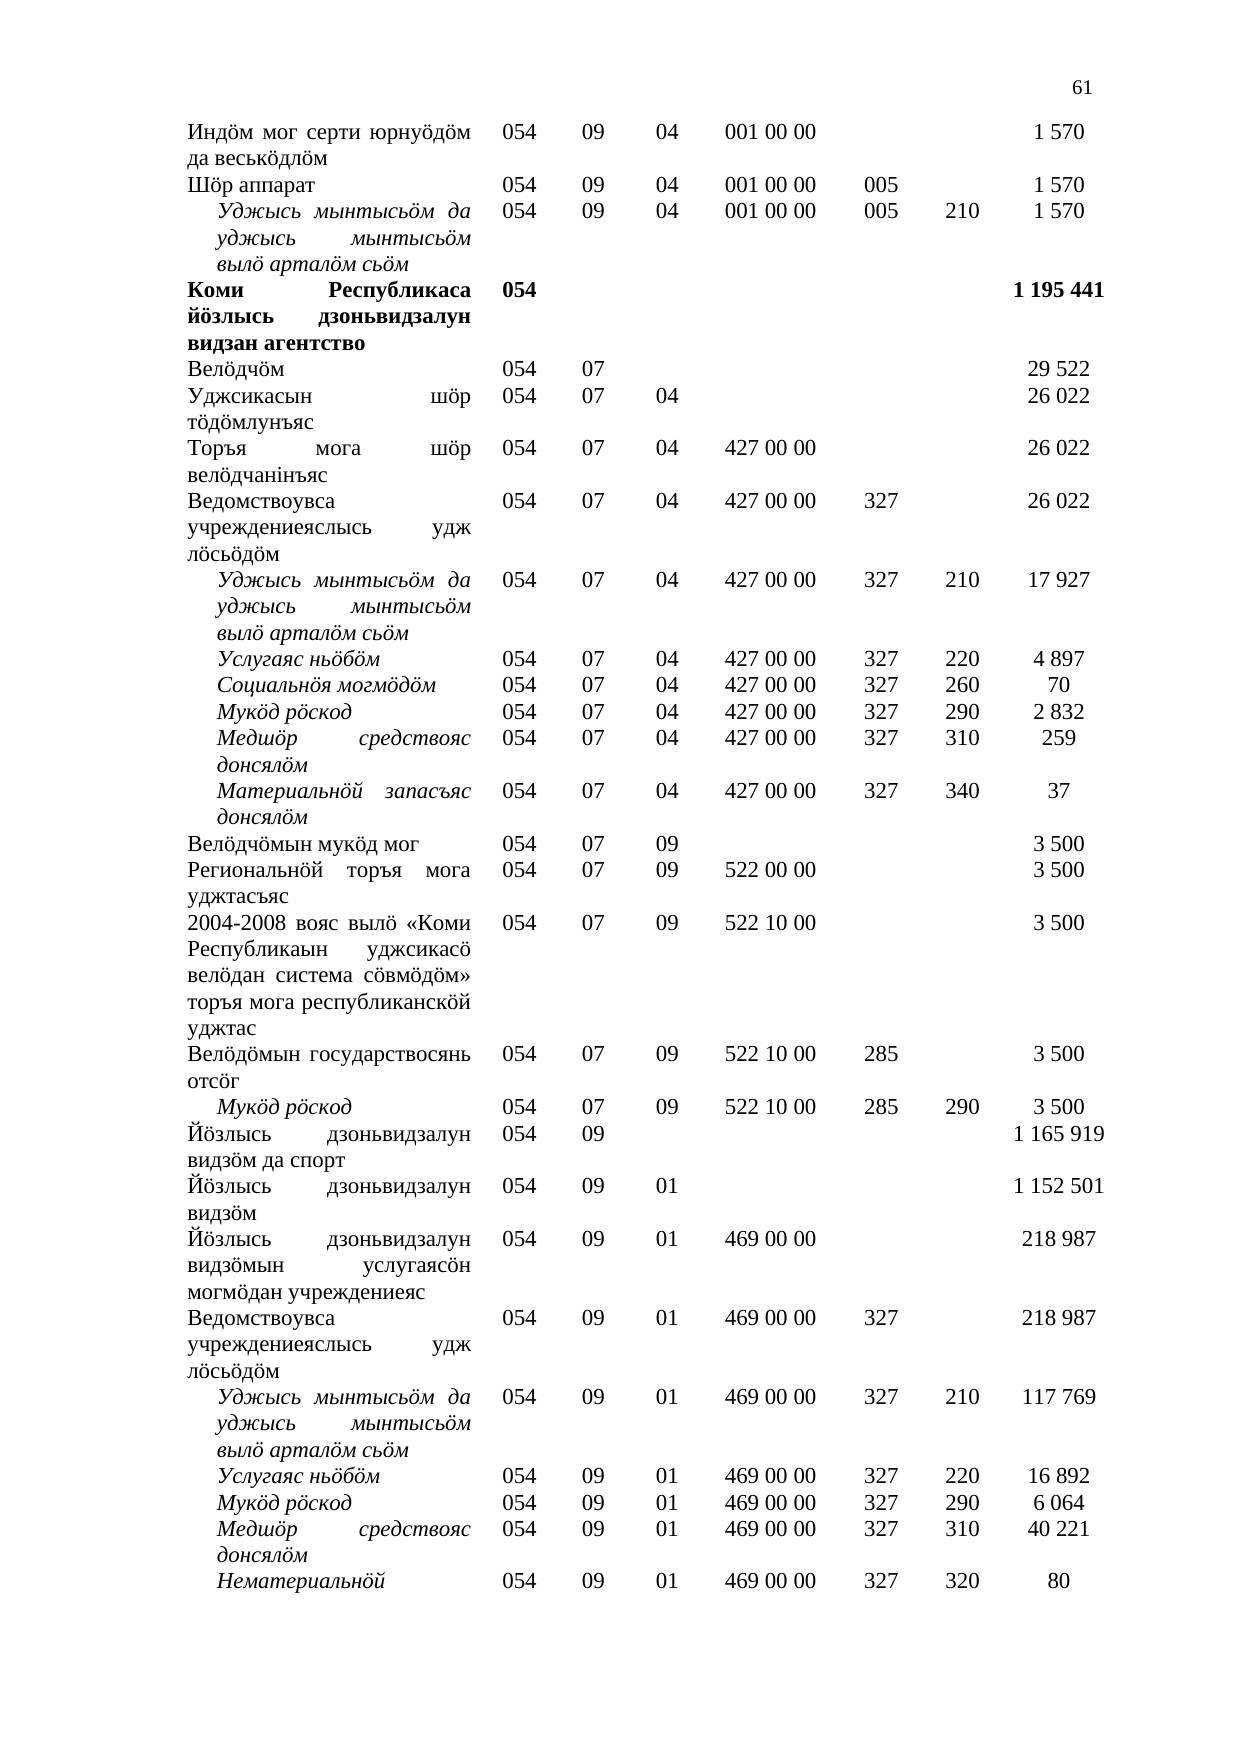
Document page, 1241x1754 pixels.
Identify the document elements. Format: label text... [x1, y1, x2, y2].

table_cell 054 [482, 355, 556, 382]
table_cell 09 [556, 1489, 630, 1515]
table_cell Материальнöй запасъяс донсялöм [176, 777, 482, 830]
table_cell 054 [482, 724, 556, 777]
table_cell [925, 856, 999, 909]
table_cell 07 [556, 434, 630, 487]
table_cell 07 [556, 698, 630, 724]
table_cell 04 [630, 171, 704, 197]
table_cell [704, 1120, 837, 1172]
table_cell 04 [630, 724, 704, 777]
table_cell 04 [630, 487, 704, 566]
table_cell 07 [556, 645, 630, 672]
table_cell 220 [925, 1462, 999, 1488]
table_cell 17 927 [999, 566, 1118, 645]
table_cell Йöзлысь дзоньвидзалун видзöмын услугаясöн могмöдан учреждениеяс [176, 1225, 482, 1304]
table_cell 07 [556, 1093, 630, 1119]
table_cell 327 [837, 1383, 925, 1462]
table_cell 427 00 00 [704, 566, 837, 645]
table_cell [925, 1304, 999, 1383]
table_cell 4 897 [999, 645, 1118, 672]
table_cell 6 064 [999, 1489, 1118, 1515]
table_cell 01 [630, 1489, 704, 1515]
table_cell [837, 856, 925, 909]
table_cell 327 [837, 645, 925, 672]
table_cell 469 00 00 [704, 1515, 837, 1568]
table_cell 054 [482, 1093, 556, 1119]
table_cell 290 [925, 1093, 999, 1119]
table_cell Медшöр средствояс донсялöм [176, 724, 482, 777]
table_cell 1 570 [999, 197, 1118, 276]
table_cell 001 00 00 [704, 118, 837, 171]
table_cell 310 [925, 1515, 999, 1568]
table_cell 2004-2008 вояс вылö «Коми Республикаын уджсикасö велöдан система сöвмöдöм» торъя мога республиканскöй уджтас [176, 909, 482, 1041]
table_cell 04 [630, 197, 704, 276]
table_cell Йöзлысь дзоньвидзалун видзöм да спорт [176, 1120, 482, 1172]
table_cell 005 [837, 197, 925, 276]
table_cell 01 [630, 1568, 704, 1594]
table_cell [925, 1120, 999, 1172]
table_cell Мукöд рöскод [176, 1093, 482, 1119]
table_cell [837, 830, 925, 856]
table_cell Медшöр средствояс донсялöм [176, 1515, 482, 1568]
table_cell 09 [556, 1304, 630, 1383]
table_cell 01 [630, 1462, 704, 1488]
table_cell 04 [630, 698, 704, 724]
table_cell 2 832 [999, 698, 1118, 724]
table_cell 054 [482, 830, 556, 856]
table_cell 218 987 [999, 1225, 1118, 1304]
table_cell 3 500 [999, 830, 1118, 856]
table_cell 054 [482, 1489, 556, 1515]
table_cell 327 [837, 698, 925, 724]
table_cell 054 [482, 1172, 556, 1225]
table_cell 469 00 00 [704, 1489, 837, 1515]
table_cell [925, 434, 999, 487]
table_cell 1 570 [999, 118, 1118, 171]
table_cell [837, 276, 925, 355]
table_cell Торъя мога шöр велöдчанiнъяс [176, 434, 482, 487]
table_cell 327 [837, 1304, 925, 1383]
table_cell 218 987 [999, 1304, 1118, 1383]
table_cell 01 [630, 1225, 704, 1304]
table_cell [630, 1120, 704, 1172]
table_cell 427 00 00 [704, 434, 837, 487]
table_cell 285 [837, 1093, 925, 1119]
table_cell 09 [556, 1383, 630, 1462]
table_cell 054 [482, 856, 556, 909]
table_cell 327 [837, 1462, 925, 1488]
table_cell 522 00 00 [704, 856, 837, 909]
table_cell 26 022 [999, 487, 1118, 566]
table_cell Велöдчöм [176, 355, 482, 382]
table_cell 054 [482, 118, 556, 171]
table_cell 07 [556, 566, 630, 645]
table_cell [925, 171, 999, 197]
table_cell [925, 909, 999, 1041]
table_cell 04 [630, 566, 704, 645]
table_cell [925, 355, 999, 382]
table_cell Услугаяс ньöбöм [176, 1462, 482, 1488]
table_cell 3 500 [999, 856, 1118, 909]
table_cell 07 [556, 724, 630, 777]
table_cell 427 00 00 [704, 698, 837, 724]
table_cell 310 [925, 724, 999, 777]
table_cell 04 [630, 777, 704, 830]
table_cell 80 [999, 1568, 1118, 1594]
table_cell 1 195 441 [999, 276, 1118, 355]
table_cell [837, 909, 925, 1041]
table_cell 07 [556, 777, 630, 830]
table_cell [630, 355, 704, 382]
table_cell 09 [556, 1120, 630, 1172]
table_cell 054 [482, 645, 556, 672]
table_cell [704, 276, 837, 355]
table_cell Велöдчöмын мукöд мог [176, 830, 482, 856]
table_cell 1 570 [999, 171, 1118, 197]
table_cell 07 [556, 856, 630, 909]
table_cell Мукöд рöскод [176, 1489, 482, 1515]
table_cell 09 [630, 909, 704, 1041]
table_cell 054 [482, 382, 556, 434]
table_cell Шöр аппарат [176, 171, 482, 197]
table_cell 07 [556, 1041, 630, 1093]
table_cell 054 [482, 276, 556, 355]
table_cell 210 [925, 566, 999, 645]
table_cell 469 00 00 [704, 1304, 837, 1383]
table_cell Велöдöмын государствосянь отсöг [176, 1041, 482, 1093]
table_cell 327 [837, 566, 925, 645]
table_cell 07 [556, 909, 630, 1041]
table_cell Услугаяс ньöбöм [176, 645, 482, 672]
table_cell 054 [482, 698, 556, 724]
table_cell 327 [837, 1568, 925, 1594]
table_cell 320 [925, 1568, 999, 1594]
table_cell 469 00 00 [704, 1383, 837, 1462]
table_cell [925, 1225, 999, 1304]
table_cell 290 [925, 1489, 999, 1515]
table_cell [837, 1120, 925, 1172]
table_cell [925, 382, 999, 434]
table_cell 054 [482, 1515, 556, 1568]
table_cell [704, 355, 837, 382]
table_cell 1 152 501 [999, 1172, 1118, 1225]
table_cell [630, 276, 704, 355]
table_cell 01 [630, 1172, 704, 1225]
table_cell 522 10 00 [704, 909, 837, 1041]
table_cell 04 [630, 118, 704, 171]
table_cell 285 [837, 1041, 925, 1093]
table_cell Уджысь мынтысьöм да уджысь мынтысьöм вылö арталöм сьöм [176, 1383, 482, 1462]
table_cell 327 [837, 672, 925, 698]
table_cell 09 [556, 171, 630, 197]
table_cell 522 10 00 [704, 1093, 837, 1119]
table_cell 054 [482, 1225, 556, 1304]
table_cell [925, 1041, 999, 1093]
table_cell 469 00 00 [704, 1568, 837, 1594]
table_cell 07 [556, 355, 630, 382]
table_cell Нематериальнöй [176, 1568, 482, 1594]
table_cell 09 [630, 1093, 704, 1119]
table_cell 290 [925, 698, 999, 724]
table_cell [925, 118, 999, 171]
table_cell 054 [482, 1304, 556, 1383]
table_cell 210 [925, 197, 999, 276]
table_cell 26 022 [999, 434, 1118, 487]
table_cell 04 [630, 645, 704, 672]
table_cell 260 [925, 672, 999, 698]
table_cell 09 [556, 1172, 630, 1225]
table_cell [925, 1172, 999, 1225]
table_cell 054 [482, 1383, 556, 1462]
table_cell 09 [556, 118, 630, 171]
table_cell 054 [482, 672, 556, 698]
table_cell 054 [482, 1120, 556, 1172]
table_cell 054 [482, 1041, 556, 1093]
table_cell 04 [630, 672, 704, 698]
table_cell 054 [482, 1568, 556, 1594]
table_cell [704, 830, 837, 856]
table_cell 005 [837, 171, 925, 197]
table_cell 01 [630, 1383, 704, 1462]
table_cell 427 00 00 [704, 487, 837, 566]
table_cell 09 [556, 1462, 630, 1488]
table_cell 220 [925, 645, 999, 672]
table_cell 40 221 [999, 1515, 1118, 1568]
table_cell 259 [999, 724, 1118, 777]
table_cell 3 500 [999, 1041, 1118, 1093]
table_cell 054 [482, 777, 556, 830]
table_cell 327 [837, 487, 925, 566]
table_cell 340 [925, 777, 999, 830]
table_cell 26 022 [999, 382, 1118, 434]
table_cell [837, 1172, 925, 1225]
table_cell 427 00 00 [704, 777, 837, 830]
table_cell 054 [482, 909, 556, 1041]
table_cell [556, 276, 630, 355]
table_cell 01 [630, 1304, 704, 1383]
table_cell [704, 382, 837, 434]
table_cell 37 [999, 777, 1118, 830]
table_cell Ведомствоувса учреждениеяслысь удж лöсьöдöм [176, 1304, 482, 1383]
table_cell Уджысь мынтысьöм да уджысь мынтысьöм вылö арталöм сьöм [176, 197, 482, 276]
table_cell 70 [999, 672, 1118, 698]
table_cell 09 [630, 830, 704, 856]
table_cell [925, 487, 999, 566]
table_cell [837, 118, 925, 171]
table_cell [837, 355, 925, 382]
table_cell 07 [556, 830, 630, 856]
table_cell 09 [556, 1568, 630, 1594]
table_cell 054 [482, 566, 556, 645]
table_cell 054 [482, 1462, 556, 1488]
table_cell 001 00 00 [704, 171, 837, 197]
table_cell 469 00 00 [704, 1462, 837, 1488]
table_cell 327 [837, 1515, 925, 1568]
table_cell Мукöд рöскод [176, 698, 482, 724]
table_cell 001 00 00 [704, 197, 837, 276]
table_cell Йöзлысь дзоньвидзалун видзöм [176, 1172, 482, 1225]
table_cell 04 [630, 434, 704, 487]
table_cell 327 [837, 777, 925, 830]
table_cell Коми Республикаса йöзлысь дзоньвидзалун видзан агентство [176, 276, 482, 355]
table_cell Региональнöй торъя мога уджтасъяс [176, 856, 482, 909]
table_cell Индöм мог серти юрнуöдöм да веськöдлöм [176, 118, 482, 171]
table_cell 469 00 00 [704, 1225, 837, 1304]
table_cell 09 [630, 1041, 704, 1093]
table_cell 427 00 00 [704, 645, 837, 672]
table_cell 117 769 [999, 1383, 1118, 1462]
table_cell 3 500 [999, 909, 1118, 1041]
table_cell Уджысь мынтысьöм да уджысь мынтысьöм вылö арталöм сьöм [176, 566, 482, 645]
table_cell 09 [556, 1225, 630, 1304]
table_cell [837, 1225, 925, 1304]
table_cell 054 [482, 487, 556, 566]
table_cell [925, 276, 999, 355]
table_cell 327 [837, 724, 925, 777]
table_cell 3 500 [999, 1093, 1118, 1119]
table_cell 054 [482, 171, 556, 197]
table_cell [925, 830, 999, 856]
table_cell [837, 434, 925, 487]
table_cell 07 [556, 487, 630, 566]
table_cell Социальнöя могмöдöм [176, 672, 482, 698]
table_cell 1 165 919 [999, 1120, 1118, 1172]
table_cell 427 00 00 [704, 724, 837, 777]
table_cell Уджсикасын шöр тöдöмлунъяс [176, 382, 482, 434]
table_cell 522 10 00 [704, 1041, 837, 1093]
table_cell 29 522 [999, 355, 1118, 382]
table_cell 327 [837, 1489, 925, 1515]
table_cell 054 [482, 197, 556, 276]
table_cell 07 [556, 672, 630, 698]
table_cell 04 [630, 382, 704, 434]
table_cell 427 00 00 [704, 672, 837, 698]
table_cell 16 892 [999, 1462, 1118, 1488]
table_cell [704, 1172, 837, 1225]
table_cell 09 [556, 197, 630, 276]
table_cell 07 [556, 382, 630, 434]
table_cell 210 [925, 1383, 999, 1462]
table_cell 054 [482, 434, 556, 487]
table_cell Ведомствоувса учреждениеяслысь удж лöсьöдöм [176, 487, 482, 566]
table_cell [837, 382, 925, 434]
table_cell 09 [630, 856, 704, 909]
table_cell 01 [630, 1515, 704, 1568]
table_cell 09 [556, 1515, 630, 1568]
